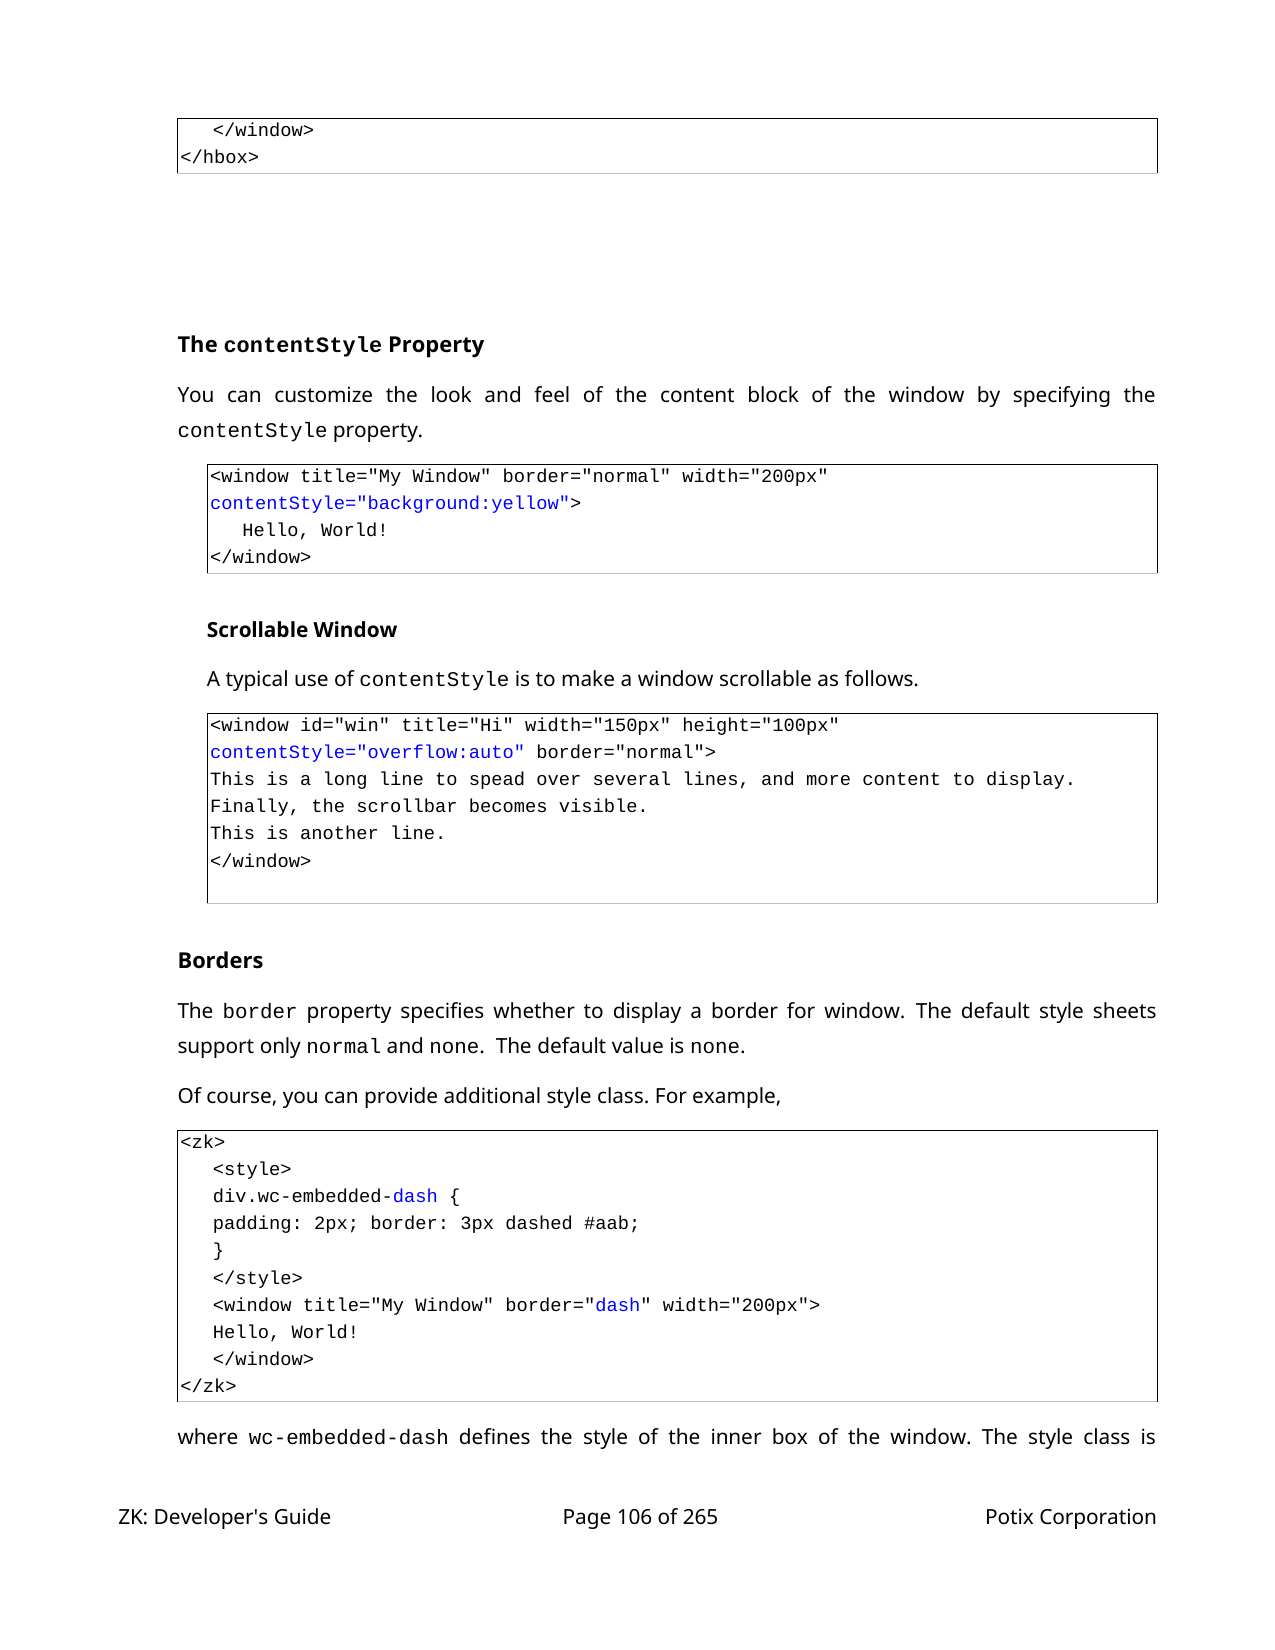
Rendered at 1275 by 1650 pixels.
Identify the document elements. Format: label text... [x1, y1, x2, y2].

text </window> [208, 848, 1157, 873]
text Hello, World! [208, 518, 1157, 542]
text <window title="My Window" border="dash" width="200px"> [178, 1293, 1157, 1317]
text </zk> [178, 1374, 1157, 1401]
text </style> [178, 1266, 1157, 1290]
text A typical use of contentStyle is to make a window scrollable as follows. [207, 664, 1157, 692]
text </hbox> [178, 145, 1157, 173]
subtitle The contentStyle Property [177, 329, 1157, 359]
text padding: 2px; border: 3px dashed #aab; [178, 1211, 1157, 1235]
text <style> [178, 1157, 1157, 1181]
text The border property specifies whether to display a border for window. The default style sheets support only normal and none. The default value is none. [177, 996, 1157, 1060]
text </window> [208, 545, 1157, 573]
text <window title="My Window" border="normal" width="200px" contentStyle="background:yellow"> [208, 465, 1157, 515]
text div.wc-embedded-dash { [178, 1184, 1157, 1208]
subtitle Scrollable Window [207, 615, 1157, 643]
subtitle Borders [177, 945, 1157, 975]
text <window id="win" title="Hi" width="150px" height="100px" contentStyle="overflow:auto" border="normal"> [208, 714, 1157, 764]
text This is another line. [208, 821, 1157, 846]
text This is a long line to spead over several lines, and more content to display. [208, 767, 1157, 791]
text Of course, you can provide additional style class. For example, [177, 1081, 1157, 1109]
text Finally, the scrollbar becomes visible. [208, 794, 1157, 818]
text You can customize the look and feel of the content block of the window by specifying the contentStyle property. [177, 380, 1157, 444]
text </window> [178, 119, 1157, 142]
text Hello, World! [178, 1320, 1157, 1344]
text where wc-embedded-dash defines the style of the inner box of the window. The style class is [177, 1422, 1157, 1451]
text <zk> [178, 1131, 1157, 1154]
text </window> [178, 1347, 1157, 1371]
text } [178, 1238, 1157, 1263]
